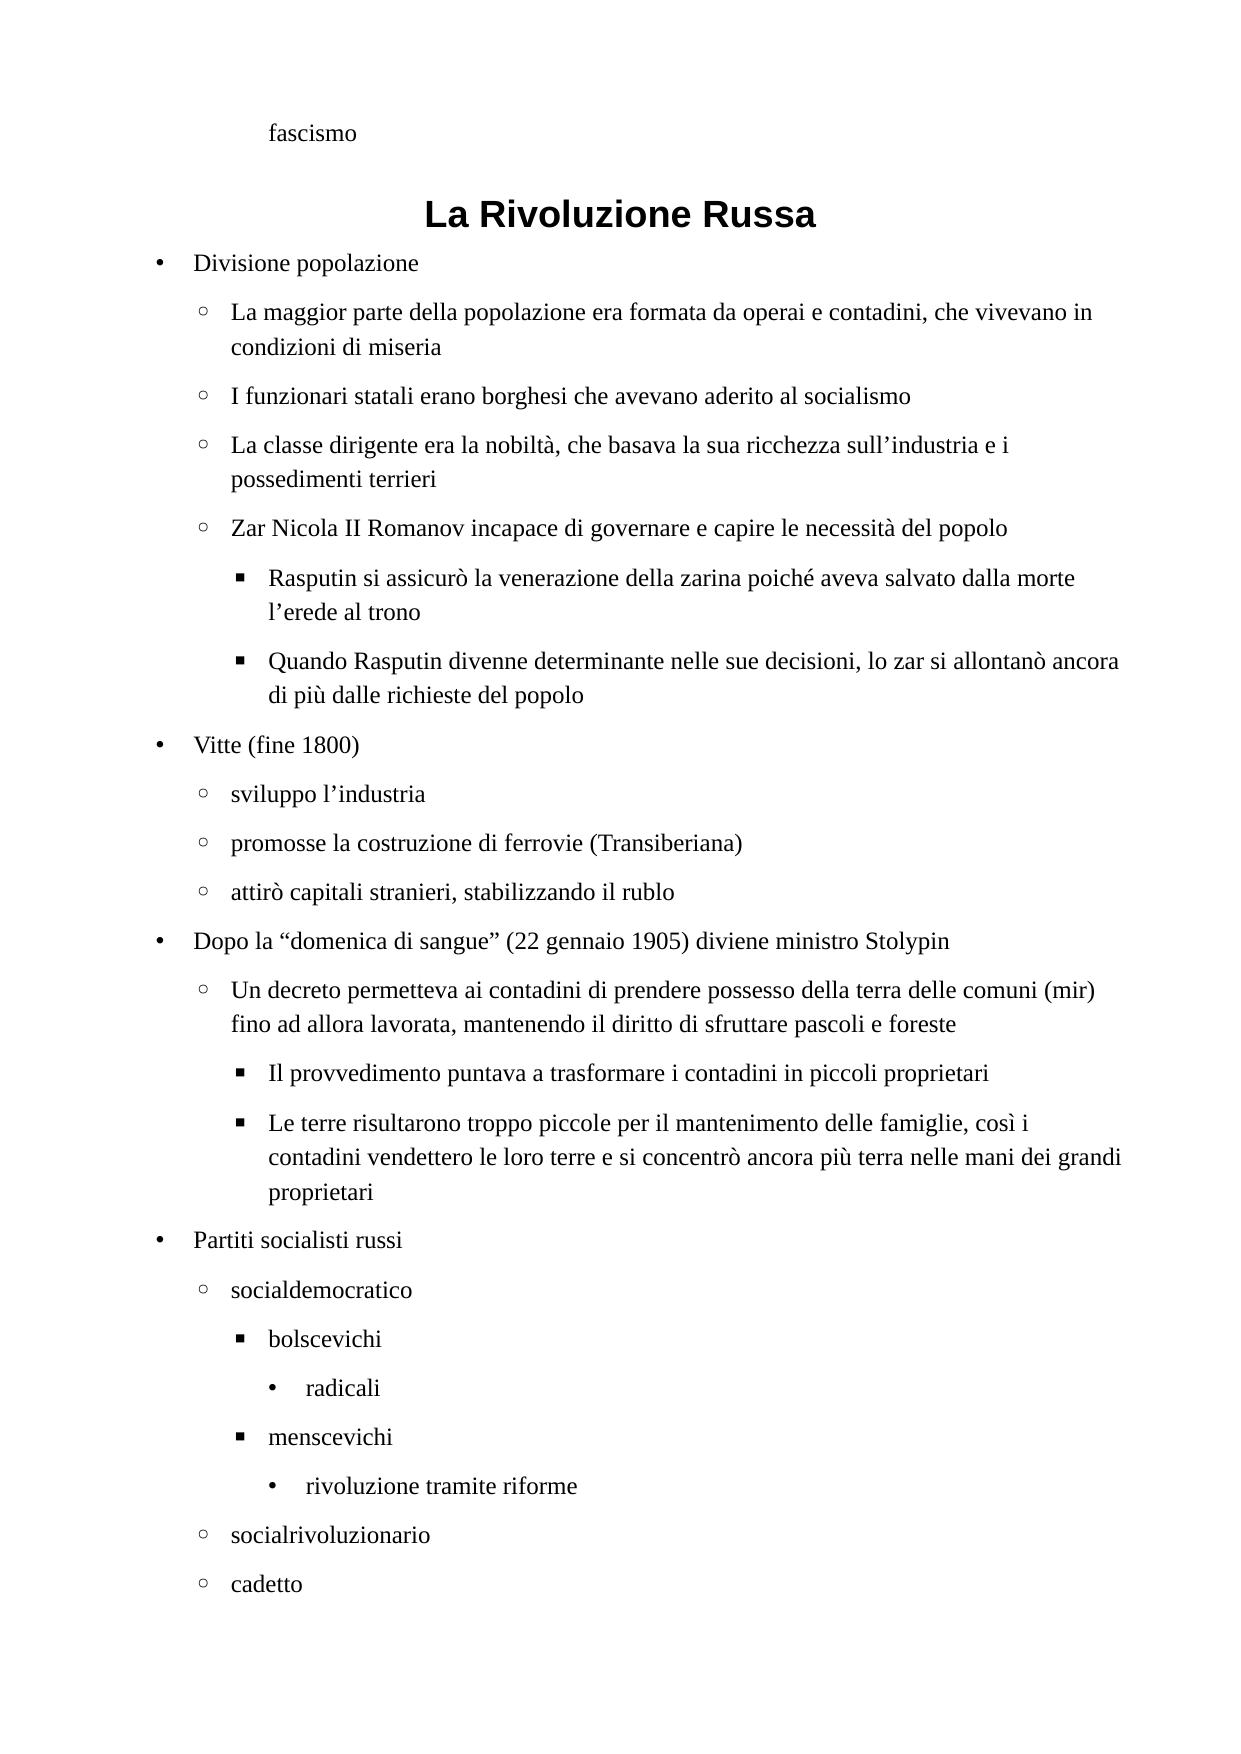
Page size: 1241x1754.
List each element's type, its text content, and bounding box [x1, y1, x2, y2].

list La maggior parte della popolazione era formata da operai e contadini, che vivevano in condizioni di miseria [193, 297, 1122, 361]
list attirò capitali stranieri, stabilizzando il rublo [193, 877, 1122, 906]
list rivoluzione tramite riforme [268, 1471, 1122, 1500]
list Quando Rasputin divenne determinante nelle sue decisioni, lo zar si allontanò ancora di più dalle richieste del popolo [231, 646, 1122, 709]
list cadetto [193, 1569, 1122, 1598]
list La classe dirigente era la nobiltà, che basava la sua ricchezza sull’industria e i possedimenti terrieri [193, 430, 1122, 493]
list Partiti socialisti russi [156, 1226, 1122, 1254]
list Le terre risultarono troppo piccole per il mantenimento delle famiglie, così i contadini vendettero le loro terre e si concentrò ancora più terra nelle mani dei grandi proprietari [231, 1108, 1122, 1205]
list menscevichi [231, 1422, 1122, 1451]
list Un decreto permetteva ai contadini di prendere possesso della terra delle comuni (mir) fino ad allora lavorata, mantenendo il diritto di sfruttare pascoli e foreste [193, 975, 1122, 1038]
list radicali [268, 1373, 1122, 1402]
list promosse la costruzione di ferrovie (Transiberiana) [193, 828, 1122, 857]
list bolscevichi [231, 1324, 1122, 1352]
list Dopo la “domenica di sangue” (22 gennaio 1905) diviene ministro Stolypin [156, 926, 1122, 955]
list Il provvedimento puntava a trasformare i contadini in piccoli proprietari [231, 1058, 1122, 1087]
list sviluppo l’industria [193, 779, 1122, 807]
subtitle La Rivoluzione Russa [118, 192, 1122, 236]
list Divisione popolazione [156, 248, 1122, 277]
list Vitte (fine 1800) [156, 730, 1122, 758]
list Rasputin si assicurò la venerazione della zarina poiché aveva salvato dalla morte l’erede al trono [231, 563, 1122, 626]
list fascismo [231, 118, 1122, 147]
list Zar Nicola II Romanov incapace di governare e capire le necessità del popolo [193, 513, 1122, 542]
list I funzionari statali erano borghesi che avevano aderito al socialismo [193, 381, 1122, 410]
list socialrivoluzionario [193, 1520, 1122, 1549]
list socialdemocratico [193, 1275, 1122, 1303]
